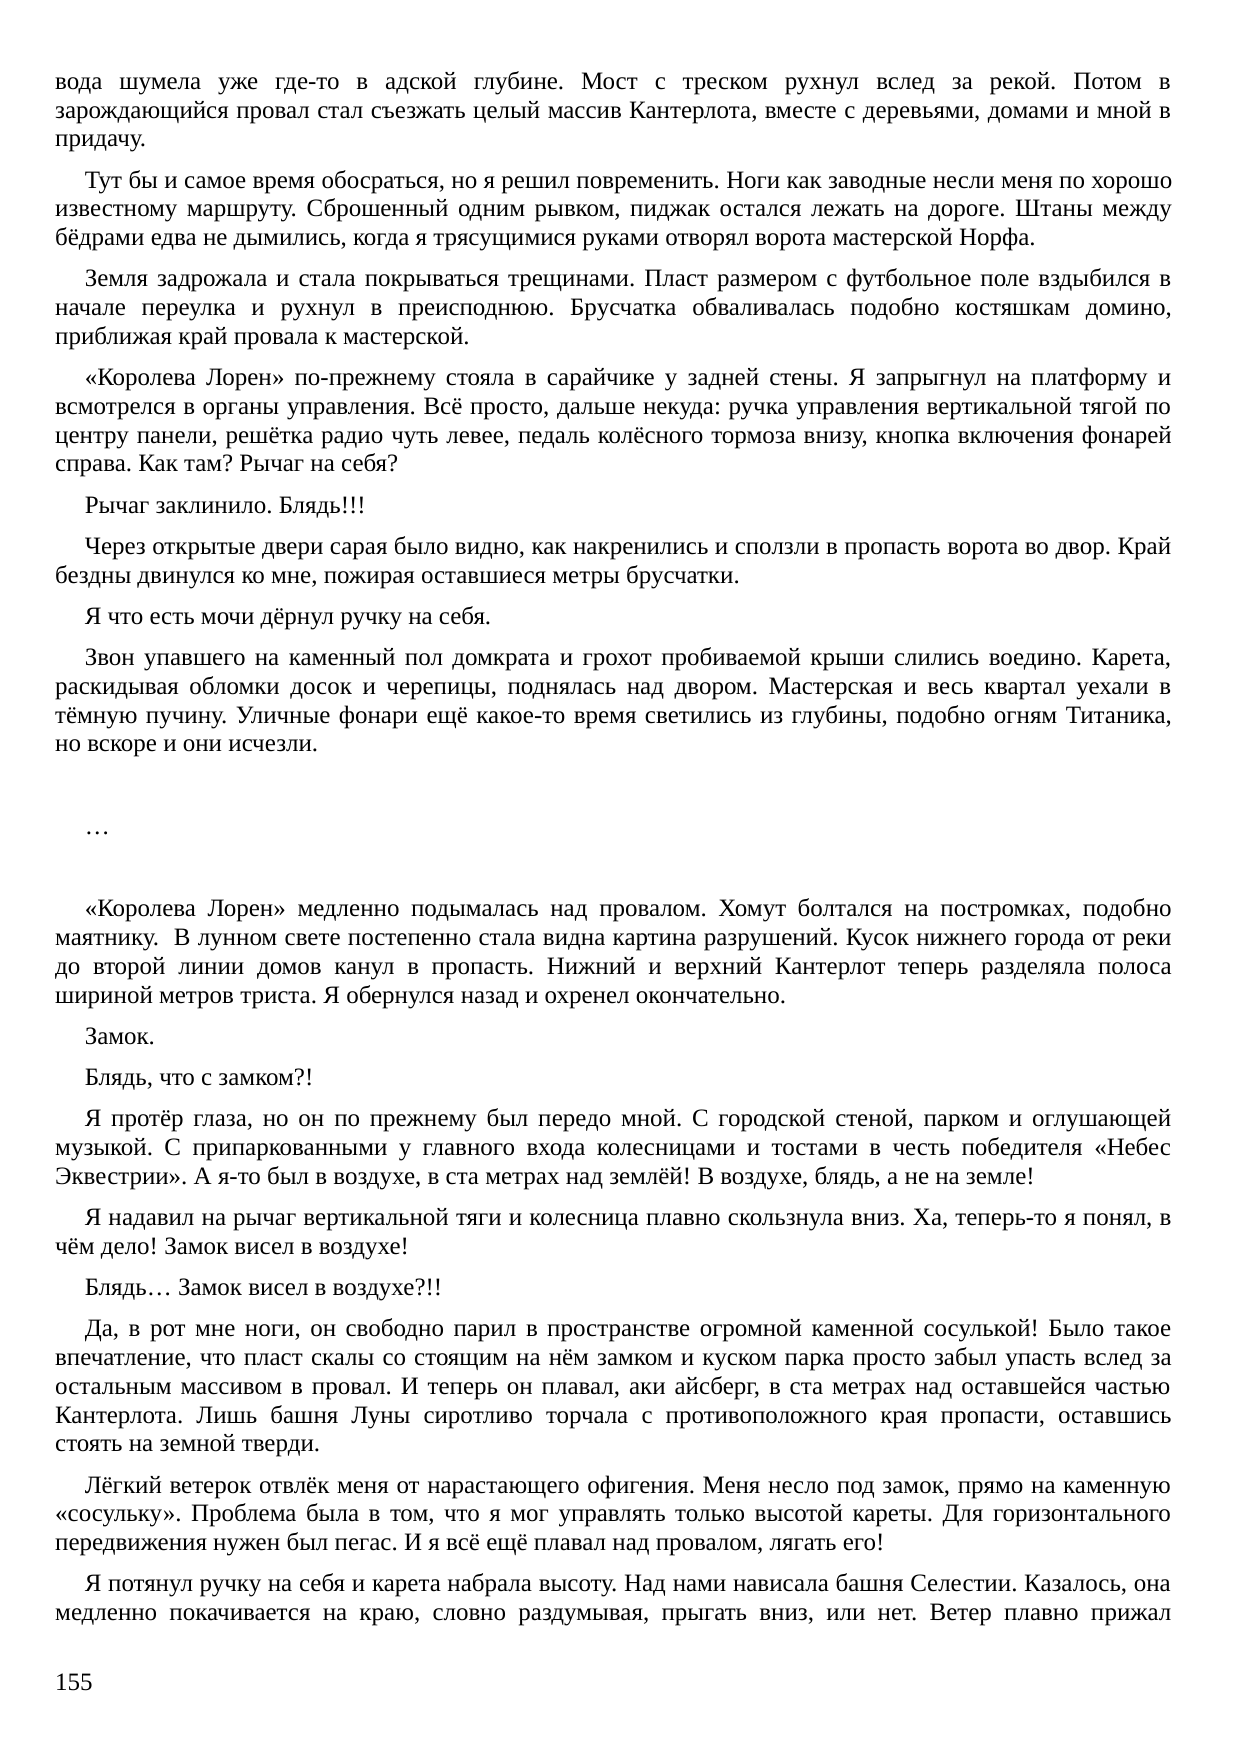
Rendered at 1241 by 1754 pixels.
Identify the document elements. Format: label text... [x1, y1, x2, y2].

text Я потянул ручку на себя и карета набрала высоту. Над нами нависала башня Селестии. Казалось, она медленно покачивается на краю, словно раздумывая, прыгать вниз, или нет. Ветер плавно прижал [55, 1568, 1173, 1626]
text Тут бы и самое время обосраться, но я решил повременить. Ноги как заводные несли меня по хорошо известному маршруту. Сброшенный одним рывком, пиджак остался лежать на дороге. Штаны между бёдрами едва не дымились, когда я трясущимися руками отворял ворота мастерской Норфа. [55, 165, 1173, 251]
text Рычаг заклинило. Блядь!!! [55, 490, 1173, 518]
text Звон упавшего на каменный пол домкрата и грохот пробиваемой крыши слились воедино. Карета, раскидывая обломки досок и черепицы, поднялась над двором. Мастерская и весь квартал уехали в тёмную пучину. Уличные фонари ещё какое-то время светились из глубины, подобно огням Титаника, но вскоре и они исчезли. [55, 642, 1173, 757]
text Я протёр глаза, но он по прежнему был передо мной. С городской стеной, парком и оглушающей музыкой. С припаркованными у главного входа колесницами и тостами в честь победителя «Небес Эквестрии». А я-то был в воздухе, в ста метрах над землёй! В воздухе, блядь, а не на земле! [55, 1103, 1173, 1190]
text Через открытые двери сарая было видно, как накренились и сползли в пропасть ворота во двор. Край бездны двинулся ко мне, пожирая оставшиеся метры брусчатки. [55, 531, 1173, 588]
text … [55, 811, 1173, 840]
text Блядь, что с замком?! [55, 1062, 1173, 1091]
text Да, в рот мне ноги, он свободно парил в пространстве огромной каменной сосулькой! Было такое впечатление, что пласт скалы со стоящим на нём замком и куском парка просто забыл упасть вслед за остальным массивом в провал. И теперь он плавал, аки айсберг, в ста метрах над оставшейся частью Кантерлота. Лишь башня Луны сиротливо торчала с противоположного края пропасти, оставшись стоять на земной тверди. [55, 1313, 1173, 1457]
text Замок. [55, 1021, 1173, 1050]
text Блядь… Замок висел в воздухе?!! [55, 1272, 1173, 1301]
text Земля задрожала и стала покрываться трещинами. Пласт размером с футбольное поле вздыбился в начале переулка и рухнул в преисподнюю. Брусчатка обваливалась подобно костяшкам домино, приближая край провала к мастерской. [55, 263, 1173, 350]
text «Королева Лорен» по-прежнему стояла в сарайчике у задней стены. Я запрыгнул на платформу и всмотрелся в органы управления. Всё просто, дальше некуда: ручка управления вертикальной тягой по центру панели, решётка радио чуть левее, педаль колёсного тормоза внизу, кнопка включения фонарей справа. Как там? Рычаг на себя? [55, 362, 1173, 477]
text Лёгкий ветерок отвлёк меня от нарастающего офигения. Меня несло под замок, прямо на каменную «сосульку». Проблема была в том, что я мог управлять только высотой кареты. Для горизонтального передвижения нужен был пегас. И я всё ещё плавал над провалом, лягать его! [55, 1470, 1173, 1556]
text Я что есть мочи дёрнул ручку на себя. [55, 601, 1173, 630]
text Я надавил на рычаг вертикальной тяги и колесница плавно скользнула вниз. Ха, теперь-то я понял, в чём дело! Замок висел в воздухе! [55, 1202, 1173, 1260]
text «Королева Лорен» медленно подымалась над провалом. Хомут болтался на постромках, подобно маятнику. В лунном свете постепенно стала видна картина разрушений. Кусок нижнего города от реки до второй линии домов канул в пропасть. Нижний и верхний Кантерлот теперь разделяла полоса шириной метров триста. Я обернулся назад и охренел окончательно. [55, 893, 1173, 1008]
text вода шумела уже где-то в адской глубине. Мост с треском рухнул вслед за рекой. Потом в зарождающийся провал стал съезжать целый массив Кантерлота, вместе с деревьями, домами и мной в придачу. [55, 66, 1173, 152]
